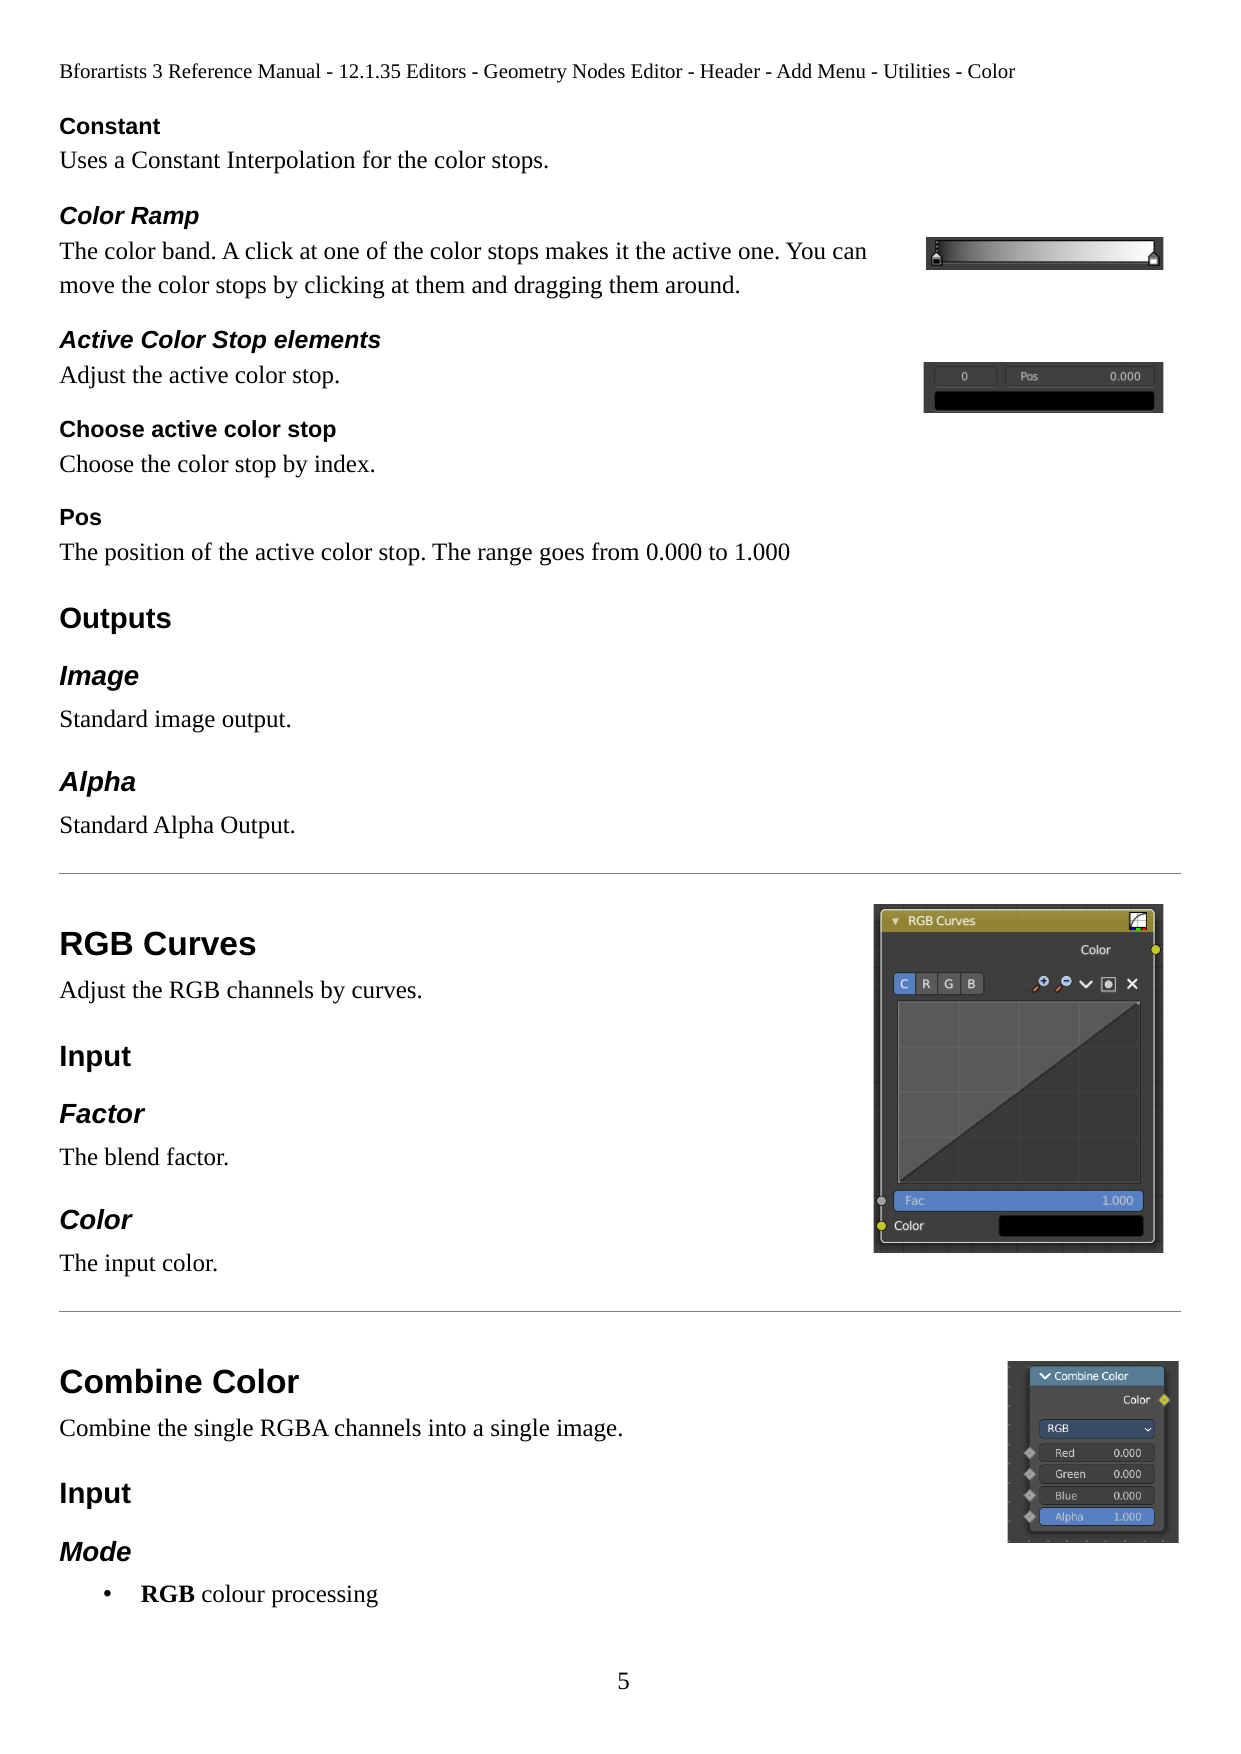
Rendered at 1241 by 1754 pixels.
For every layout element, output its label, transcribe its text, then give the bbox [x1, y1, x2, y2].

subtitle Mode [59, 1535, 1181, 1567]
text The color band. A click at one of the color stops makes it the active one. You can move the color stops by clicking at them and dragging them around. [59, 236, 1181, 299]
subtitle Outputs [59, 601, 1181, 634]
picture [923, 362, 1164, 413]
picture [926, 237, 1164, 270]
subtitle [1164, 924, 1181, 962]
picture [873, 904, 1164, 1253]
subtitle Constant [59, 113, 1181, 139]
list RGB colour processing [103, 1579, 1181, 1608]
subtitle [1164, 1097, 1181, 1129]
text Adjust the RGB channels by curves. [59, 975, 873, 1004]
text Uses a Constant Interpolation for the color stops. [59, 146, 1181, 174]
subtitle Image [59, 659, 1181, 691]
subtitle Active Color Stop elements [59, 326, 1181, 354]
text Combine the single RGBA channels into a single image. [59, 1413, 1007, 1442]
text The input color. [59, 1248, 1181, 1276]
subtitle RGB Curves [59, 924, 873, 962]
subtitle [1164, 1038, 1181, 1072]
subtitle Choose active color stop [59, 416, 1181, 442]
text Adjust the active color stop. [59, 360, 1181, 389]
text The blend factor. [59, 1142, 873, 1170]
text The position of the active color stop. The range goes from 0.000 to 1.000 [59, 537, 1181, 566]
subtitle Combine Color [59, 1362, 1007, 1400]
subtitle Alpha [59, 765, 1181, 797]
text Standard image output. [59, 704, 1181, 732]
picture [1007, 1361, 1179, 1543]
text [1164, 1142, 1181, 1170]
subtitle Color Ramp [59, 201, 1181, 229]
subtitle Color [59, 1203, 873, 1235]
text Choose the color stop by index. [59, 449, 1181, 477]
subtitle [1164, 1203, 1181, 1235]
subtitle Factor [59, 1097, 873, 1129]
subtitle Input [59, 1476, 1007, 1510]
subtitle Pos [59, 504, 1181, 531]
subtitle Input [59, 1038, 873, 1072]
text Standard Alpha Output. [59, 810, 1181, 838]
